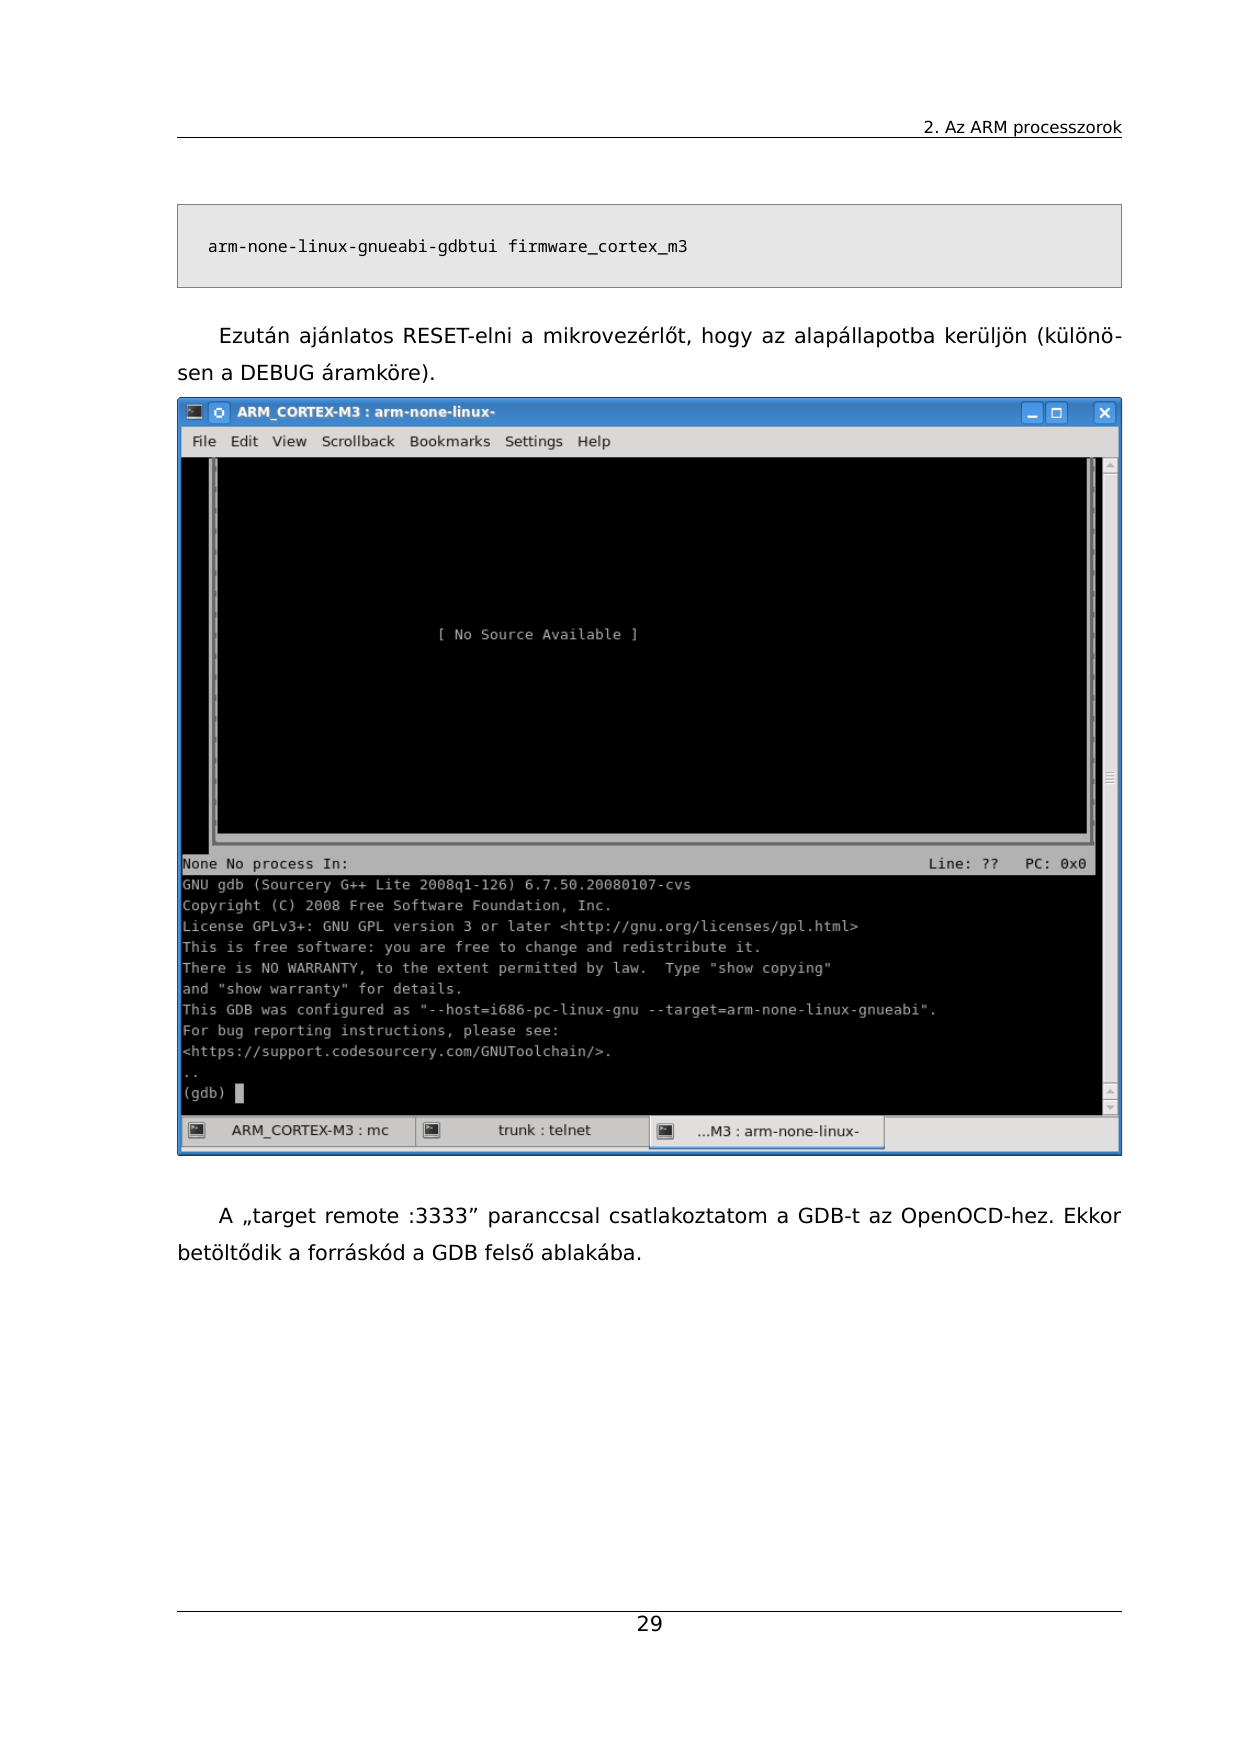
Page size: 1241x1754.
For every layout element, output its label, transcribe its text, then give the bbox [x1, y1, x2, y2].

text arm-none-linux-gnueabi-gdbtui firmware_cortex_m3 [178, 205, 1121, 287]
text Ezután ajánlatos RESET-elni a mikrovezérlőt, hogy az alapállapotba kerüljön (különö­sen a DEBUG áram­köre). [177, 324, 1122, 385]
picture [177, 397, 1123, 1156]
text A „target remote :3333” paranccsal csatlakoztatom a GDB-t az OpenOCD-hez. Ekkor be­töltődik a forrás­kód a GDB felső ablakába. [177, 1204, 1122, 1265]
